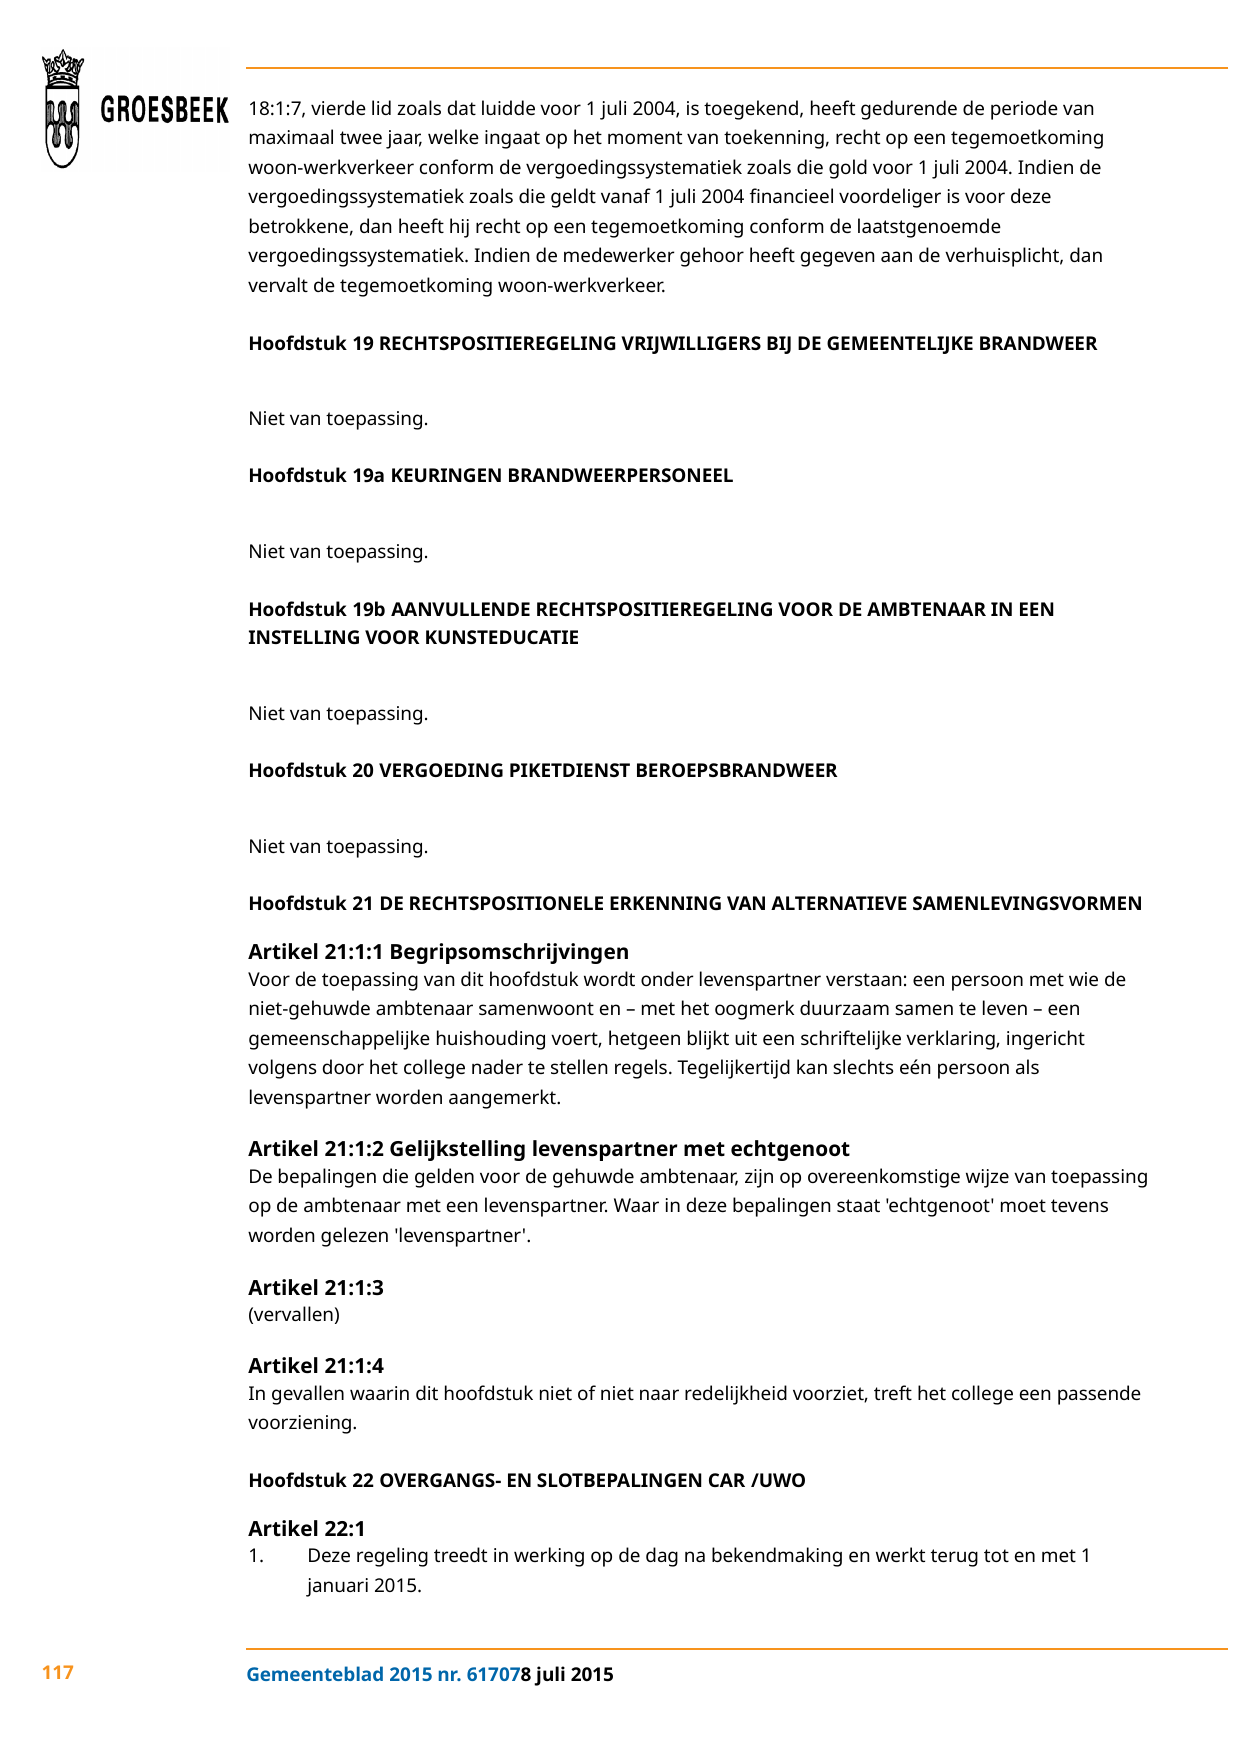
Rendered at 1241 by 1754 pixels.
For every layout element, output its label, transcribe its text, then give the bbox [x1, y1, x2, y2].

text In gevallen waarin dit hoofdstuk niet of niet naar redelijkheid voorziet, treft het college een passende voorziening. [248, 1380, 1152, 1435]
text Hoofdstuk 19b AANVULLENDE RECHTSPOSITIEREGELING VOOR DE AMBTENAAR IN EEN INSTELLING VOOR KUNSTEDUCATIE [248, 594, 1152, 651]
text Hoofdstuk 20 VERGOEDING PIKETDIENST BEROEPSBRANDWEER [248, 755, 1152, 783]
text Hoofdstuk 22 OVERGANGS- EN SLOTBEPALINGEN CAR /UWO [248, 1465, 1152, 1493]
text Artikel 21:1:4 [248, 1351, 1152, 1380]
text Artikel 21:1:2 Gelijkstelling levenspartner met echtgenoot [248, 1134, 1152, 1163]
text Artikel 21:1:1 Begripsomschrijvingen [248, 937, 1152, 966]
text Niet van toepassing. [248, 833, 1152, 858]
text Artikel 22:1 [248, 1514, 1152, 1542]
text Voor de toepassing van dit hoofdstuk wordt onder levenspartner verstaan: een persoon met wie de niet-gehuwde ambtenaar samenwoont en – met het oogmerk duurzaam samen te leven – een gemeenschappelijke huishouding voert, hetgeen blijkt uit een schriftelijke verklaring, ingericht volgens door het college nader te stellen regels. Tegelijkertijd kan slechts eén persoon als levenspartner worden aangemerkt. [248, 966, 1152, 1110]
text Hoofdstuk 19a KEURINGEN BRANDWEERPERSONEEL [248, 461, 1152, 489]
text 18:1:7, vierde lid zoals dat luidde voor 1 juli 2004, is toegekend, heeft gedurende de periode van maximaal twee jaar, welke ingaat op het moment van toekenning, recht op een tegemoetkoming woon-werkverkeer conform de vergoedingssystematiek zoals die gold voor 1 juli 2004. Indien de vergoedingssystematiek zoals die geldt vanaf 1 juli 2004 financieel voordeliger is voor deze betrokkene, dan heeft hij recht op een tegemoetkoming conform de laatstgenoemde vergoedingssystematiek. Indien de medewerker gehoor heeft gegeven aan de verhuisplicht, dan vervalt de tegemoetkoming woon-werkverkeer. [248, 95, 1152, 298]
list Deze regeling treedt in werking op de dag na bekendmaking en werkt terug tot en met 1 januari 2015. [248, 1542, 1152, 1598]
picture [41, 47, 231, 172]
text Niet van toepassing. [248, 700, 1152, 726]
text Niet van toepassing. [248, 538, 1152, 564]
text Hoofdstuk 21 DE RECHTSPOSITIONELE ERKENNING VAN ALTERNATIEVE SAMENLEVINGSVORMEN [248, 888, 1152, 917]
text Hoofdstuk 19 RECHTSPOSITIEREGELING VRIJWILLIGERS BIJ DE GEMEENTELIJKE BRANDWEER [248, 328, 1152, 356]
text Niet van toepassing. [248, 405, 1152, 431]
text Artikel 21:1:3 [248, 1273, 1152, 1301]
text (vervallen) [248, 1301, 1152, 1327]
text De bepalingen die gelden voor de gehuwde ambtenaar, zijn op overeenkomstige wijze van toepassing op de ambtenaar met een levenspartner. Waar in deze bepalingen staat 'echtgenoot' moet tevens worden gelezen 'levenspartner'. [248, 1163, 1152, 1248]
